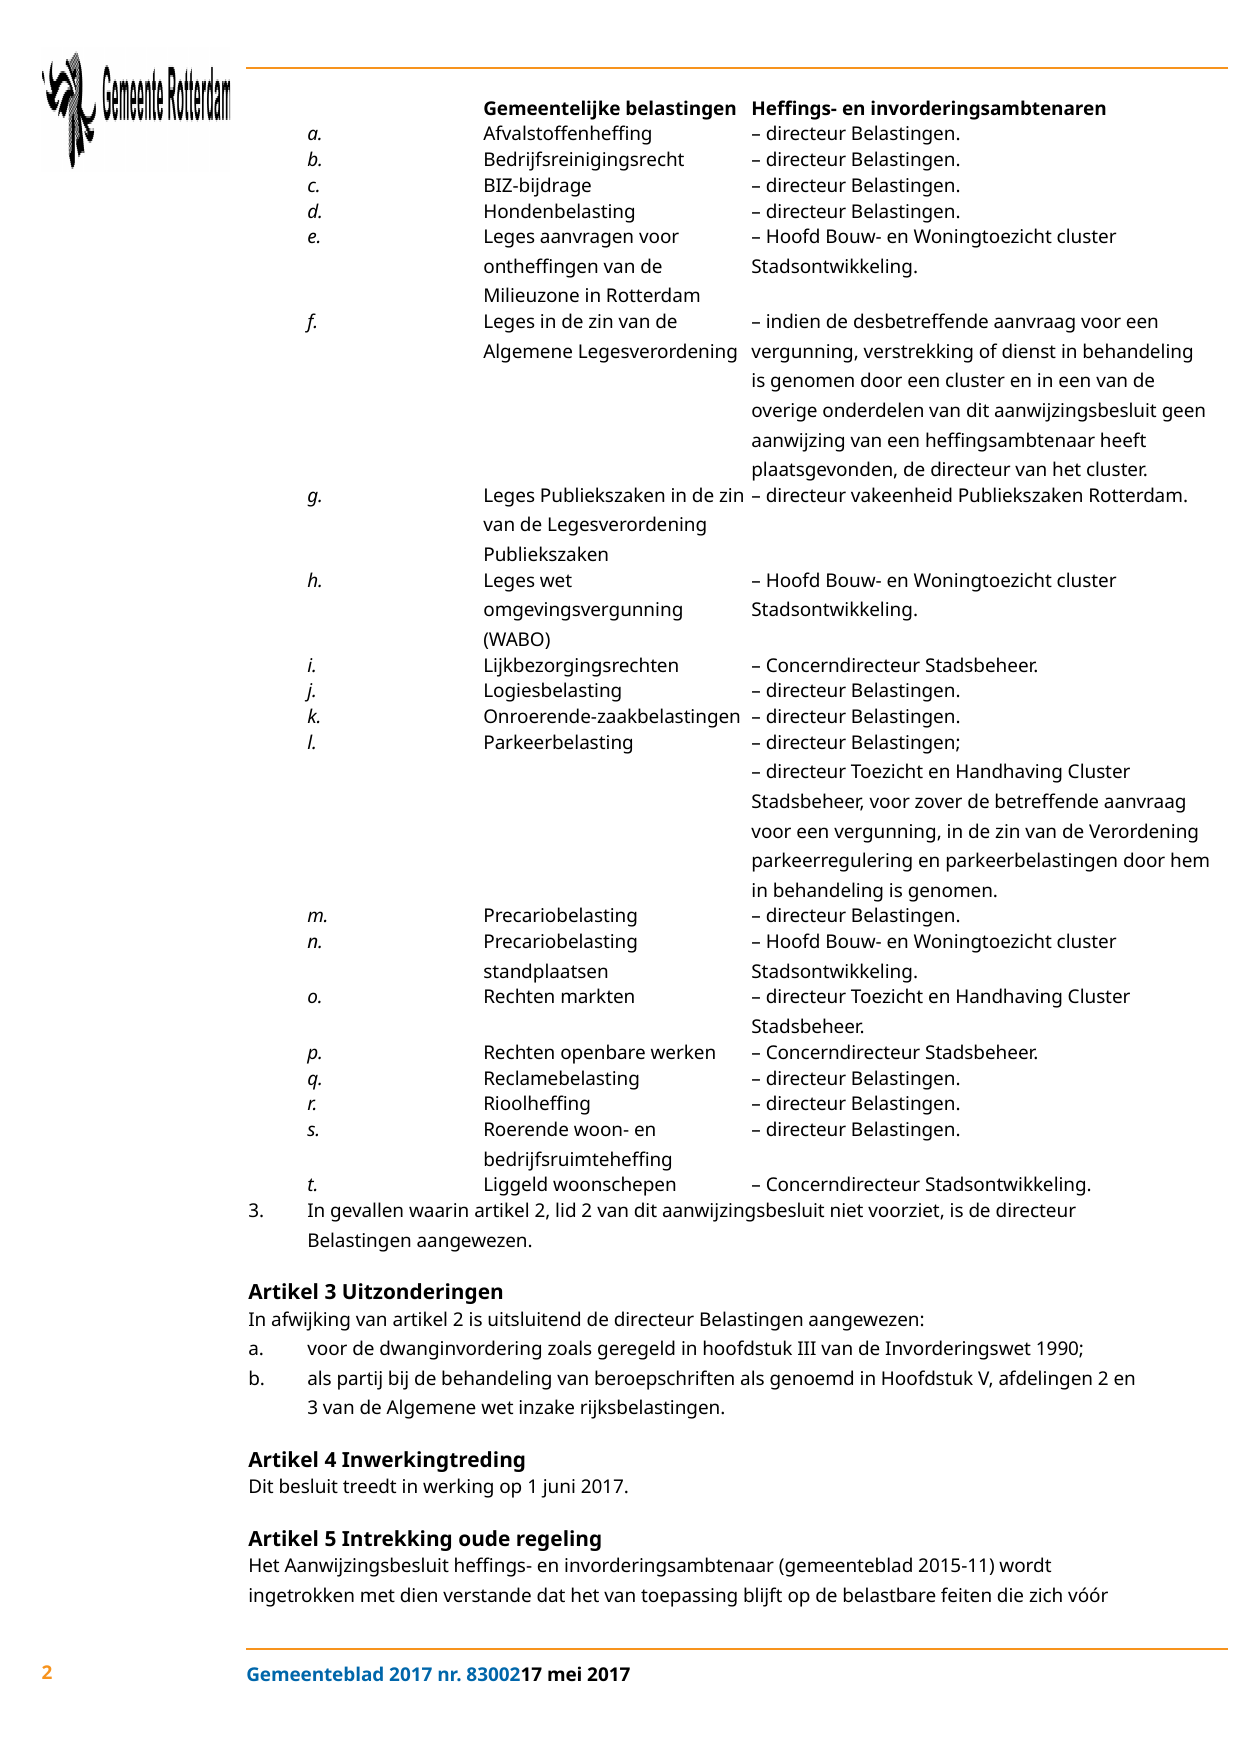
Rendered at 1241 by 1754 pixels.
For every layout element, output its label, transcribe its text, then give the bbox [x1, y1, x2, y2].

table_cell – Hoofd Bouw- en Woningtoezicht cluster Stadsontwikkeling. [751, 224, 1211, 308]
table_cell Rioolheffing [483, 1091, 751, 1116]
table_cell – Concerndirecteur Stadsontwikkeling. [751, 1172, 1211, 1197]
table_cell – directeur Belastingen. [751, 198, 1211, 223]
text Artikel 5 Intrekking oude regeling [248, 1524, 1152, 1552]
table_cell c. [307, 172, 483, 198]
table_cell Reclamebelasting [483, 1065, 751, 1091]
table_cell k. [307, 703, 483, 729]
table_cell BIZ-bijdrage [483, 172, 751, 198]
table_header Heffings- en invorderingsambtenaren [751, 95, 1211, 121]
table_cell – directeur Belastingen. [751, 1116, 1211, 1172]
picture [41, 47, 231, 172]
list voor de dwanginvordering zoals geregeld in hoofdstuk III van de Invorderingswet 1990; [248, 1335, 1152, 1361]
table_cell – directeur vakeenheid Publiekszaken Rotterdam. [751, 482, 1211, 567]
table_cell – directeur Belastingen. [751, 678, 1211, 703]
table_cell – directeur Belastingen; – directeur Toezicht en Handhaving Cluster Stadsbeheer, voor zover de betreffende aanvraag voor een vergunning, in de zin van de Verordening parkeerregulering en parkeerbelastingen door hem in behandeling is genomen. [751, 729, 1211, 903]
text In afwijking van artikel 2 is uitsluitend de directeur Belastingen aangewezen: [248, 1306, 1152, 1332]
table_cell – Concerndirecteur Stadsbeheer. [751, 1039, 1211, 1065]
table_cell – directeur Belastingen. [751, 703, 1211, 729]
table_cell – Concerndirecteur Stadsbeheer. [751, 652, 1211, 678]
table_cell – directeur Belastingen. [751, 1091, 1211, 1116]
table_cell a. [307, 121, 483, 146]
table_cell – directeur Toezicht en Handhaving Cluster Stadsbeheer. [751, 984, 1211, 1039]
table_cell Liggeld woonschepen [483, 1172, 751, 1197]
table_cell e. [307, 224, 483, 308]
table_cell p. [307, 1039, 483, 1065]
text Artikel 3 Uitzonderingen [248, 1277, 1152, 1306]
table_cell Onroerende-zaakbelastingen [483, 703, 751, 729]
table_cell r. [307, 1091, 483, 1116]
table_cell Hondenbelasting [483, 198, 751, 223]
list In gevallen waarin artikel 2, lid 2 van dit aanwijzingsbesluit niet voorziet, is de directeur Belastingen aangewezen. [248, 1197, 1152, 1253]
table_cell – indien de desbetreffende aanvraag voor een vergunning, verstrekking of dienst in behandeling is genomen door een cluster en in een van de overige onderdelen van dit aanwijzingsbesluit geen aanwijzing van een heffingsambtenaar heeft plaatsgevonden, de directeur van het cluster. [751, 309, 1211, 482]
table_cell Bedrijfsreinigingsrecht [483, 146, 751, 172]
table_cell – directeur Belastingen. [751, 121, 1211, 146]
table_cell – directeur Belastingen. [751, 903, 1211, 928]
table_cell Logiesbelasting [483, 678, 751, 703]
table_cell Leges aanvragen voor ontheffingen van de Milieuzone in Rotterdam [483, 224, 751, 308]
table_cell m. [307, 903, 483, 928]
table_cell – directeur Belastingen. [751, 146, 1211, 172]
table_cell n. [307, 929, 483, 984]
table_cell j. [307, 678, 483, 703]
table_cell s. [307, 1116, 483, 1172]
table_cell g. [307, 482, 483, 567]
table_cell Roerende woon- en bedrijfsruimteheffing [483, 1116, 751, 1172]
table_cell h. [307, 567, 483, 652]
list als partij bij de behandeling van beroepschriften als genoemd in Hoofdstuk V, afdelingen 2 en 3 van de Algemene wet inzake rijksbelastingen. [248, 1365, 1152, 1420]
table_cell Lijkbezorgingsrechten [483, 652, 751, 678]
table_cell o. [307, 984, 483, 1039]
table_cell q. [307, 1065, 483, 1091]
table_cell Parkeerbelasting [483, 729, 751, 903]
table_cell i. [307, 652, 483, 678]
table_cell t. [307, 1172, 483, 1197]
table_cell Precariobelasting standplaatsen [483, 929, 751, 984]
table_cell Rechten markten [483, 984, 751, 1039]
table_cell d. [307, 198, 483, 223]
table_cell – Hoofd Bouw- en Woningtoezicht cluster Stadsontwikkeling. [751, 929, 1211, 984]
table_cell b. [307, 146, 483, 172]
table_cell Leges in de zin van de Algemene Legesverordening [483, 309, 751, 482]
table_header Gemeentelijke belastingen [483, 95, 751, 121]
table_cell Leges wet omgevingsvergunning (WABO) [483, 567, 751, 652]
table_cell Leges Publiekszaken in de zin van de Legesverordening Publiekszaken [483, 482, 751, 567]
table_cell Rechten openbare werken [483, 1039, 751, 1065]
table_cell – directeur Belastingen. [751, 172, 1211, 198]
text Artikel 4 Inwerkingtreding [248, 1445, 1152, 1473]
text Het Aanwijzingsbesluit heffings- en invorderingsambtenaar (gemeenteblad 2015-11) wordt ingetrokken met dien verstande dat het van toepassing blijft op de belastbare feiten die zich vóór [248, 1552, 1152, 1608]
table_cell f. [307, 309, 483, 482]
table_cell Precariobelasting [483, 903, 751, 928]
table_cell – directeur Belastingen. [751, 1065, 1211, 1091]
table_header [307, 95, 483, 121]
table_cell – Hoofd Bouw- en Woningtoezicht cluster Stadsontwikkeling. [751, 567, 1211, 652]
table_cell Afvalstoffenheffing [483, 121, 751, 146]
table_cell l. [307, 729, 483, 903]
text Dit besluit treedt in werking op 1 juni 2017. [248, 1473, 1152, 1499]
